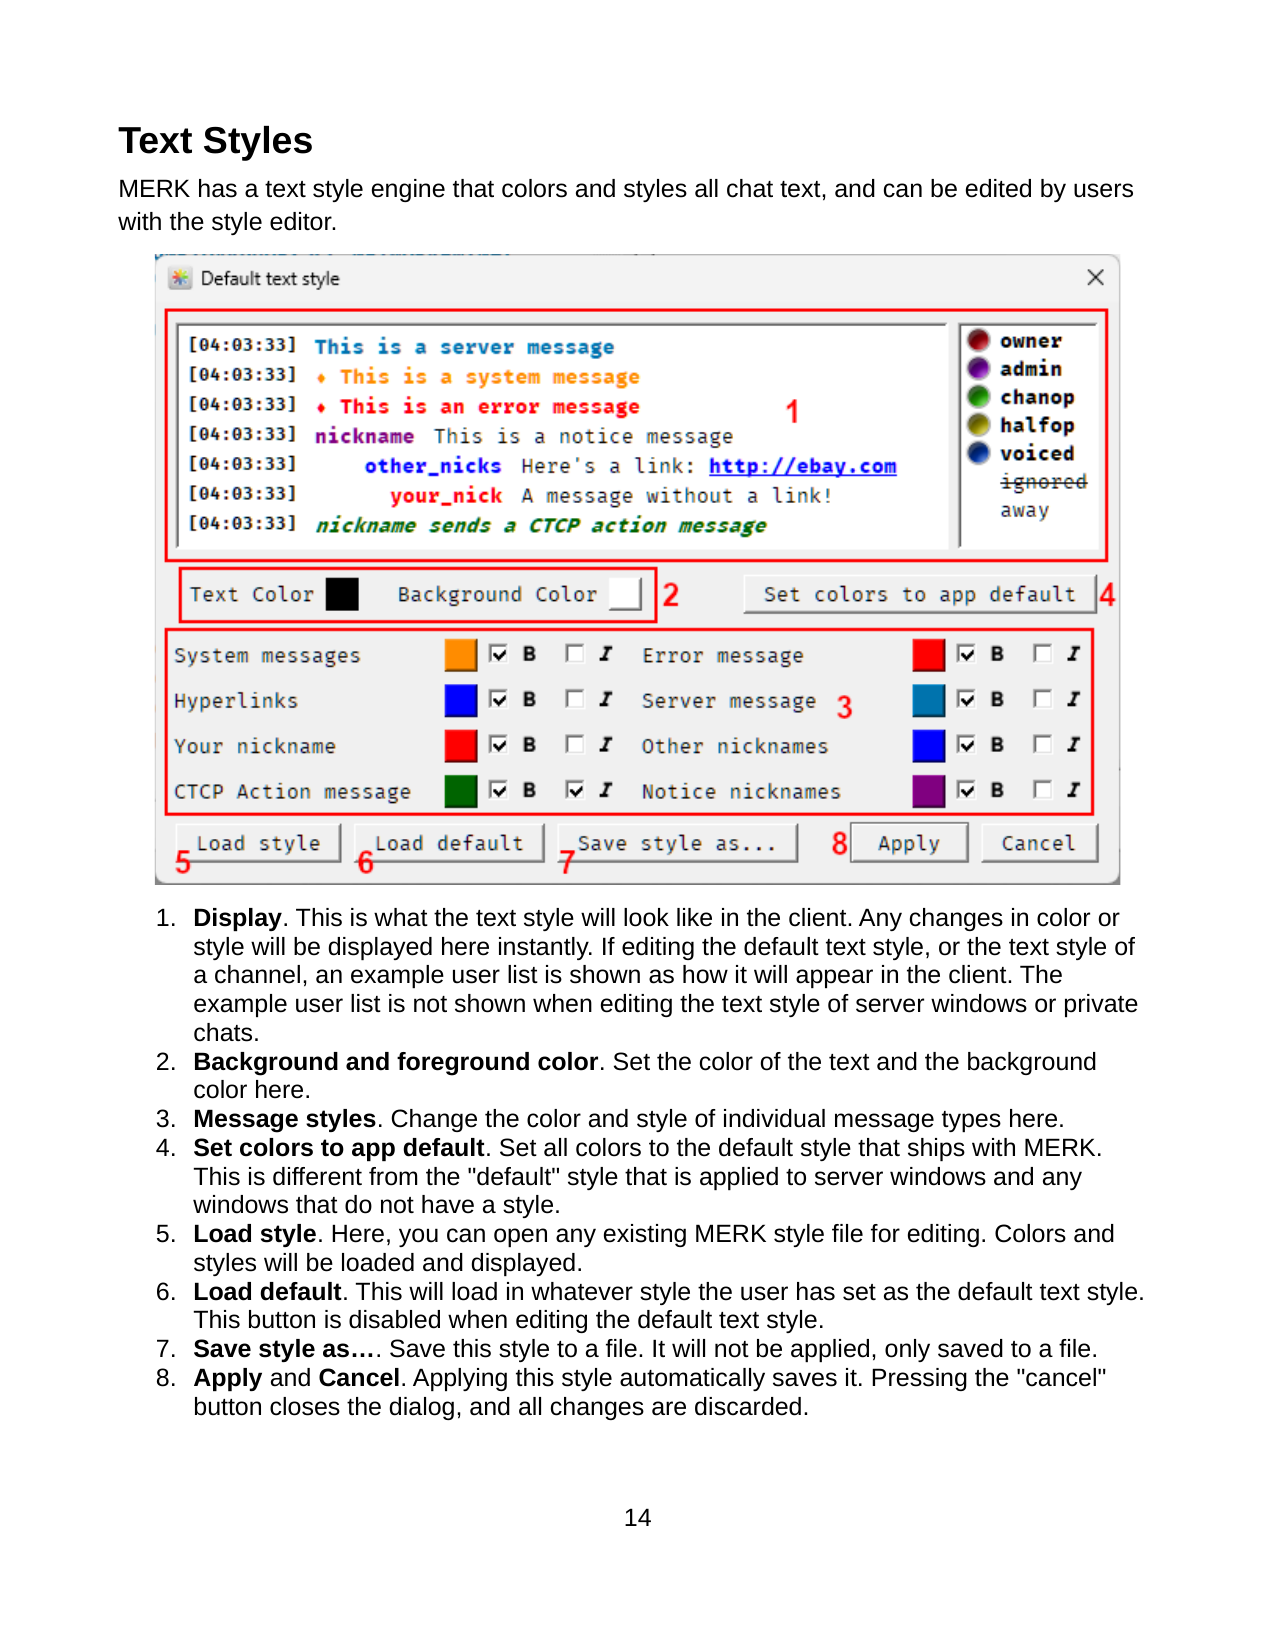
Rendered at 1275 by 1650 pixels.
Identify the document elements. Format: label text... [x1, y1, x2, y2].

list Set colors to app default. Set all colors to the default style that ships with MERK. This is different from the "default" style that is applied to server windows and any windows that do not have a style. [156, 1133, 1157, 1219]
picture [154, 254, 1121, 885]
list Background and foreground color. Set the color of the text and the background color here. [156, 1047, 1157, 1104]
list Display. This is what the text style will look like in the client. Any changes in color or style will be displayed here instantly. If editing the default text style, or the text style of a channel, an example user list is shown as how it will appear in the client. The example user list is not shown when editing the text style of server windows or private chats. [156, 903, 1157, 1047]
list Save style as…. Save this style to a file. It will not be applied, only saved to a file. [156, 1334, 1157, 1363]
list Message styles. Change the color and style of individual message types here. [156, 1104, 1157, 1133]
list Load default. This will load in whatever style the user has set as the default text style. This button is disabled when editing the default text style. [156, 1277, 1157, 1334]
subtitle Text Styles [118, 118, 1157, 161]
text MERK has a text style engine that colors and styles all chat text, and can be edited by users with the style editor. [118, 174, 1157, 236]
list Load style. Here, you can open any existing MERK style file for editing. Colors and styles will be loaded and displayed. [156, 1219, 1157, 1277]
list Apply and Cancel. Applying this style automatically saves it. Pressing the "cancel" button closes the dialog, and all changes are discarded. [156, 1363, 1157, 1421]
